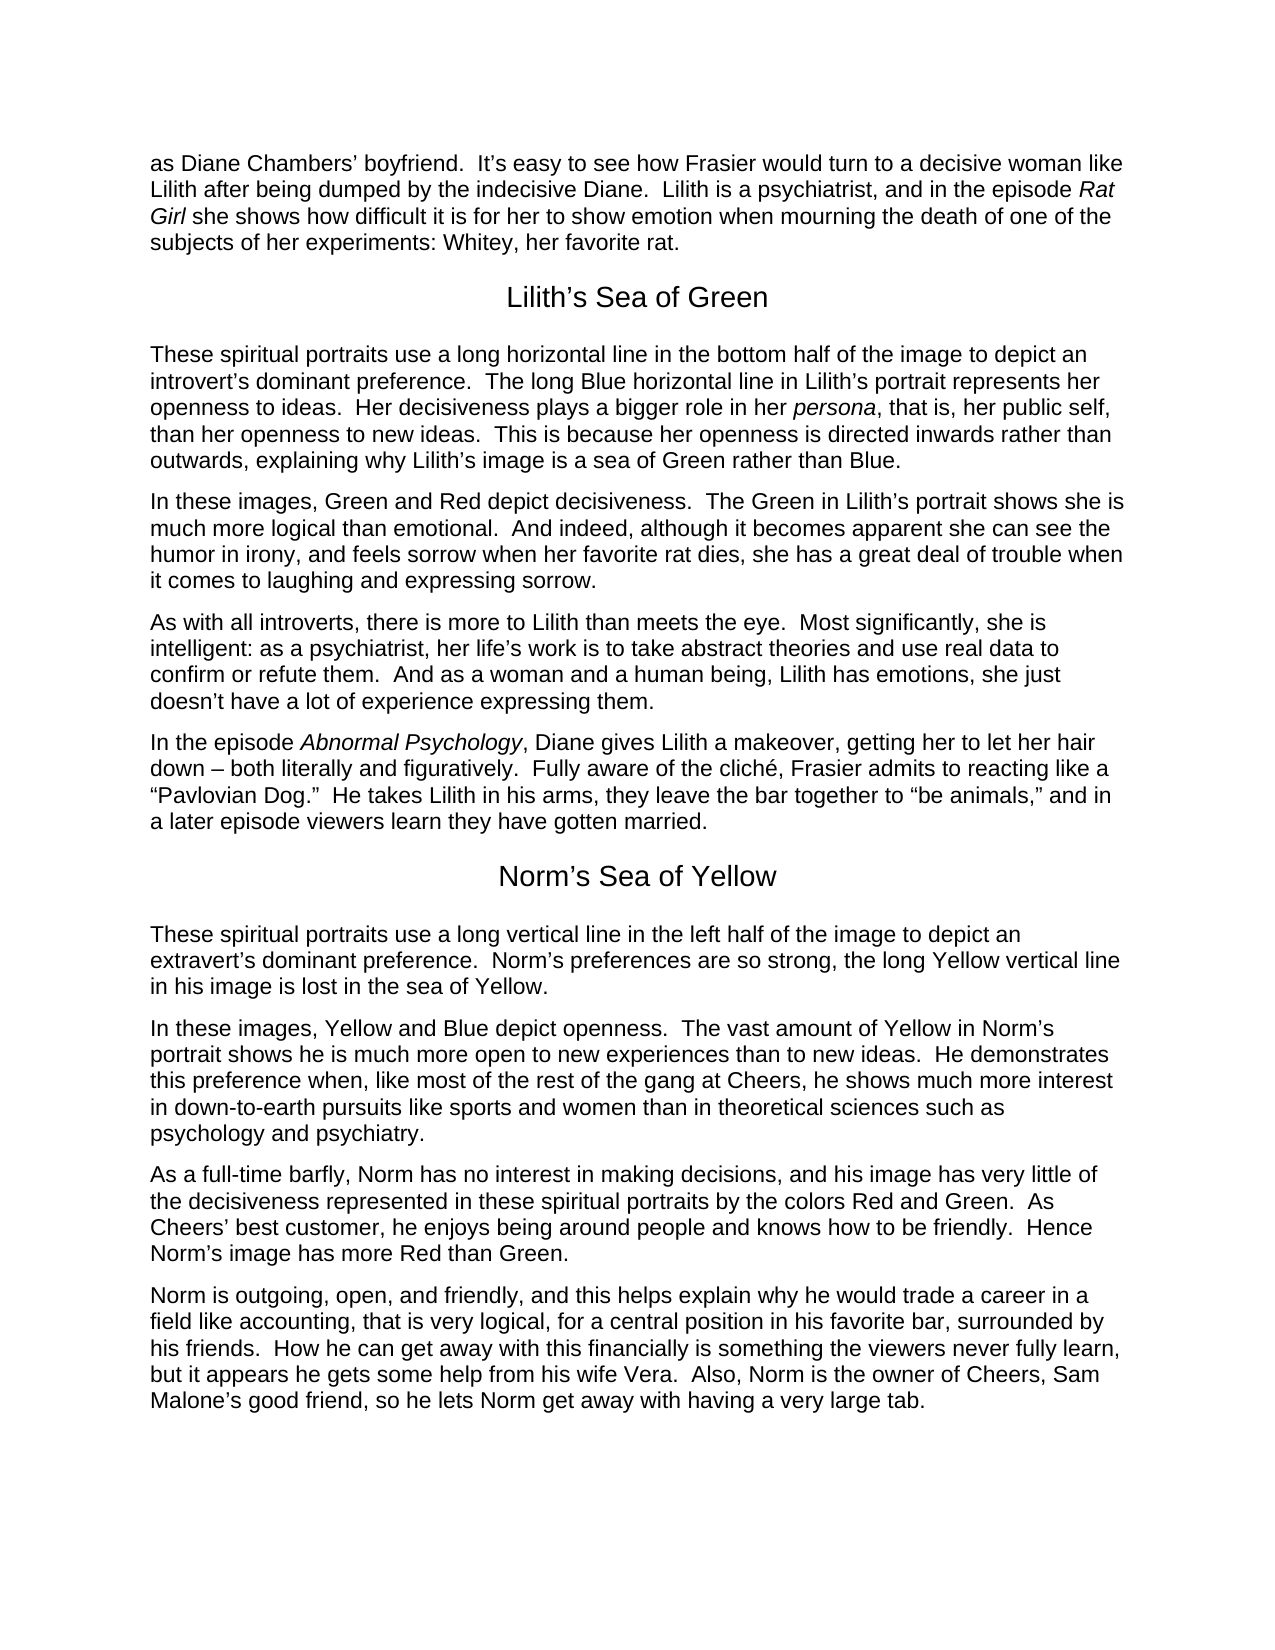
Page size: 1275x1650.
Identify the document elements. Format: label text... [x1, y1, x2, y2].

text As a full-time barfly, Norm has no interest in making decisions, and his image has very little of the decisiveness represented in these spiritual portraits by the colors Red and Green. As Cheers’ best customer, he enjoys being around people and knows how to be friendly. Hence Norm’s image has more Red than Green. [150, 1161, 1125, 1267]
text In these images, Yellow and Blue depict openness. The vast amount of Yellow in Norm’s portrait shows he is much more open to new experiences than to new ideas. He demonstrates this preference when, like most of the rest of the gang at Cheers, he shows much more interest in down-to-earth pursuits like sports and women than in theoretical sciences such as psychology and psychiatry. [150, 1014, 1125, 1146]
text As with all introverts, there is more to Lilith than meets the eye. Most significantly, she is intelligent: as a psychiatrist, her life’s work is to take abstract theories and use real data to confirm or refute them. And as a woman and a human being, Lilith has emotions, she just doesn’t have a lot of experience expressing them. [150, 609, 1125, 714]
text Norm is outgoing, open, and friendly, and this helps explain why he would trade a career in a field like accounting, that is very logical, for a central position in his favorite bar, surrounded by his friends. How he can get away with this financially is something the viewers never fully learn, but it appears he gets some help from his wife Vera. Also, Norm is the owner of Cheers, Sam Malone’s good friend, so he lets Norm get away with having a very large tab. [150, 1282, 1125, 1413]
text In these images, Green and Red depict decisiveness. The Green in Lilith’s portrait shows she is much more logical than emotional. And indeed, although it becomes apparent she can see the humor in irony, and feels sorrow when her favorite rat dies, she has a great deal of trouble when it comes to laughing and expressing sorrow. [150, 488, 1125, 594]
text In the episode Abnormal Psychology, Diane gives Lilith a makeover, getting her to let her hair down – both literally and figuratively. Fully aware of the cliché, Frasier admits to reacting like a “Pavlovian Dog.” He takes Lilith in his arms, they leave the bar together to “be animals,” and in a later episode viewers learn they have gotten married. [150, 729, 1125, 834]
subtitle Norm’s Sea of Yellow [150, 859, 1125, 893]
text as Diane Chambers’ boyfriend. It’s easy to see how Frasier would turn to a decisive woman like Lilith after being dumped by the indecisive Diane. Lilith is a psychiatrist, and in the episode Rat Girl she shows how difficult it is for her to show emotion when mourning the death of one of the subjects of her experiments: Whitey, her favorite rat. [150, 150, 1125, 255]
text These spiritual portraits use a long horizontal line in the bottom half of the image to depict an introvert’s dominant preference. The long Blue horizontal line in Lilith’s portrait represents her openness to ideas. Her decisiveness plays a bigger role in her persona, that is, her public self, than her openness to new ideas. This is because her openness is directed inwards rather than outwards, explaining why Lilith’s image is a sea of Green rather than Blue. [150, 341, 1125, 473]
text These spiritual portraits use a long vertical line in the left half of the image to depict an extravert’s dominant preference. Norm’s preferences are so strong, the long Yellow vertical line in his image is lost in the sea of Yellow. [150, 921, 1125, 999]
subtitle Lilith’s Sea of Green [150, 280, 1125, 314]
